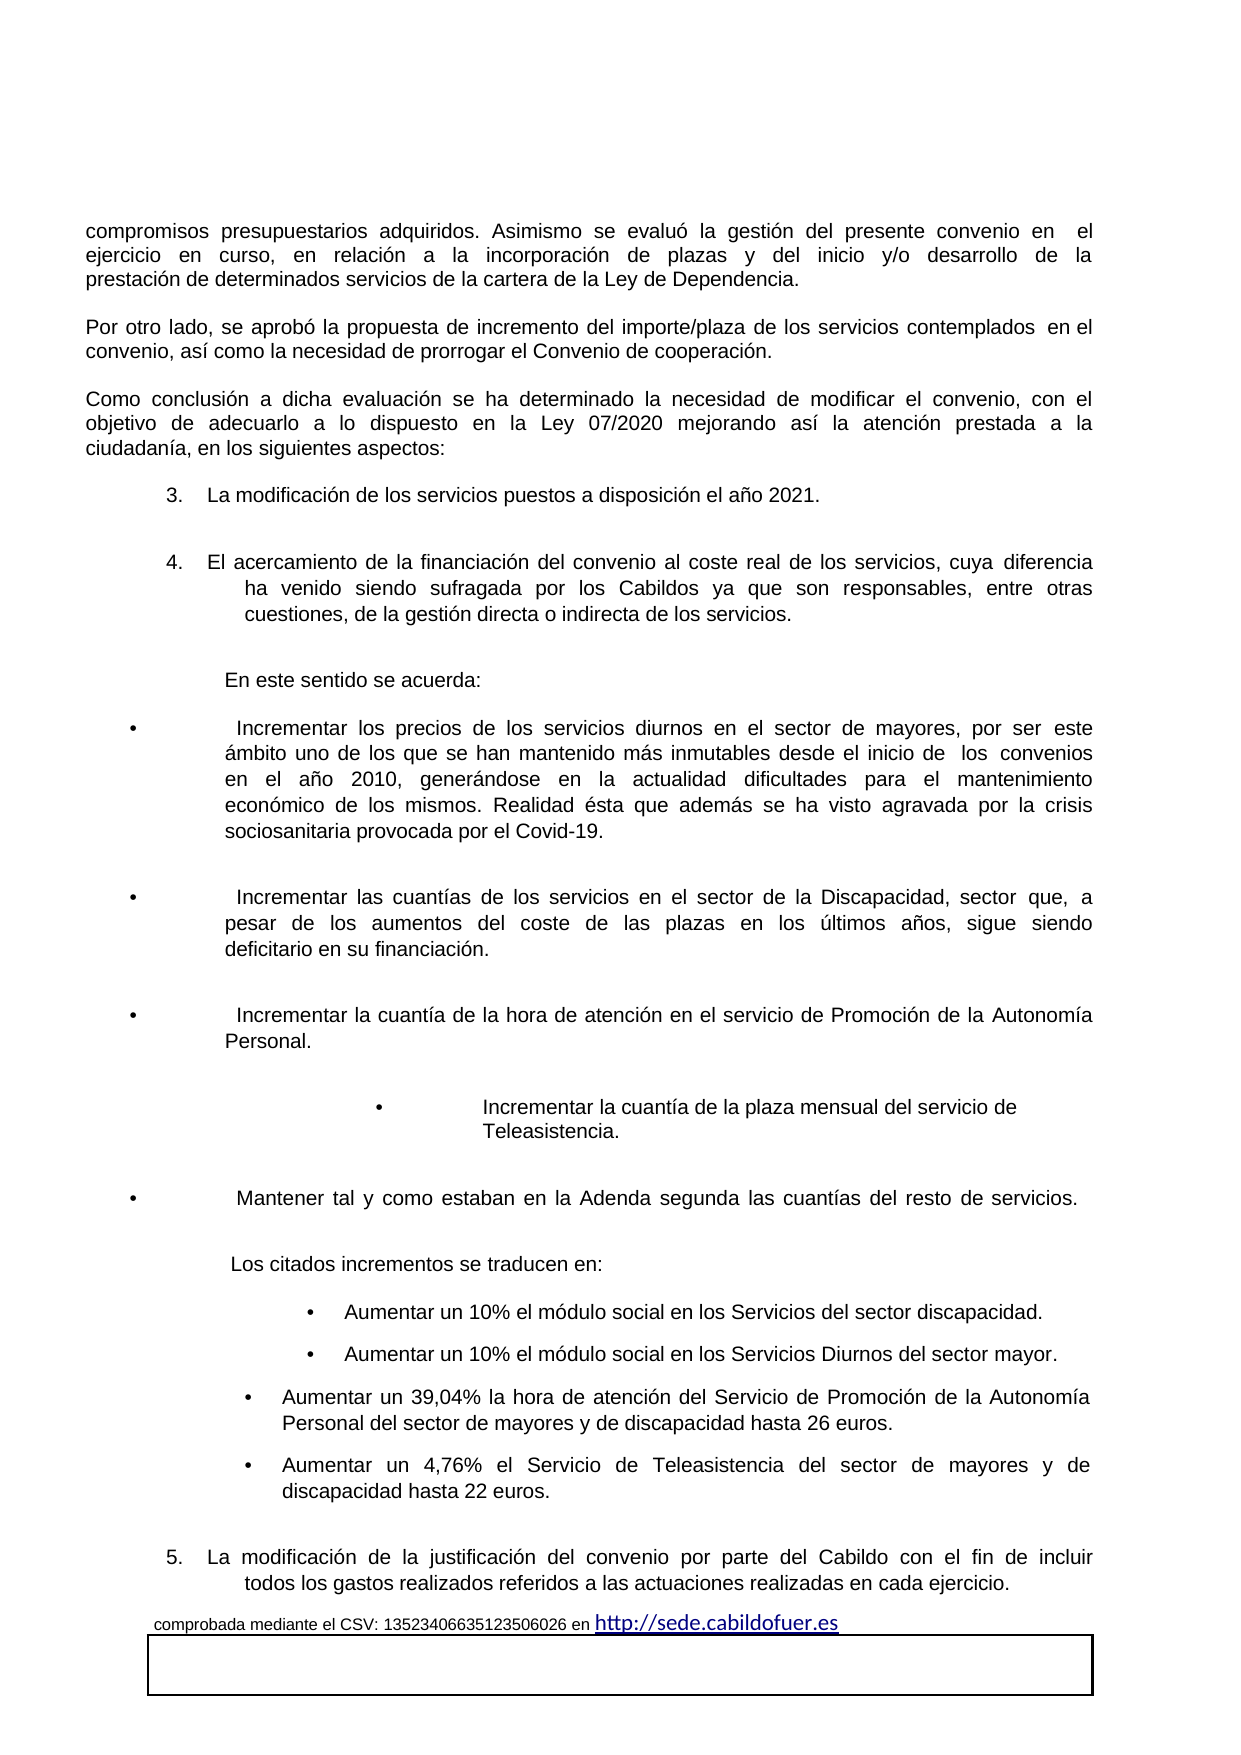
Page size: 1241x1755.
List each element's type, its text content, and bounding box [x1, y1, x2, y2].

list El acercamiento de la financiación del convenio al coste real de los servicios, cuya diferencia ha venido siendo sufragada por los Cabildos ya que son responsables, entre otras cuestiones, de la gestión directa o indirecta de los servicios. [166, 550, 1093, 625]
list Incrementar la cuantía de la hora de atención en el servicio de Promoción de la Autonomía Personal. [117, 1003, 1093, 1053]
list Incrementar los precios de los servicios diurnos en el sector de mayores, por ser este ámbito uno de los que se han mantenido más inmutables desde el inicio de los convenios en el año 2010, generándose en la actualidad dificultades para el mantenimiento económico de los mismos. Realidad ésta que además se ha visto agravada por la crisis sociosanitaria provocada por el Covid-19. [117, 715, 1093, 843]
list Incrementar las cuantías de los servicios en el sector de la Discapacidad, sector que, a pesar de los aumentos del coste de las plazas en los últimos años, sigue siendo deficitario en su financiación. [117, 885, 1093, 961]
list Incrementar la cuantía de la plaza mensual del servicio de Teleasistencia. [375, 1095, 1107, 1143]
list Mantener tal y como estaban en la Adenda segunda las cuantías del resto de servicios. [117, 1185, 1093, 1209]
list La modificación de la justificación del convenio por parte del Cabildo con el fin de incluir todos los gastos realizados referidos a las actuaciones realizadas en cada ejercicio. [166, 1545, 1093, 1595]
text En este sentido se acuerda: [224, 668, 1093, 692]
text Como conclusión a dicha evaluación se ha determinado la necesidad de modificar el convenio, con el objetivo de adecuarlo a lo dispuesto en la Ley 07/2020 mejorando así la atención prestada a la ciudadanía, en los siguientes aspectos: [85, 387, 1093, 459]
text Los citados incrementos se traducen en: [230, 1252, 1107, 1276]
list Aumentar un 10% el módulo social en los Servicios Diurnos del sector mayor. [307, 1342, 1107, 1366]
list Aumentar un 10% el módulo social en los Servicios del sector discapacidad. [307, 1300, 1107, 1324]
text Por otro lado, se aprobó la propuesta de incremento del importe/plaza de los servicios contemplados en el convenio, así como la necesidad de prorrogar el Convenio de cooperación. [85, 315, 1093, 363]
list Aumentar un 4,76% el Servicio de Teleasistencia del sector de mayores y de discapacidad hasta 22 euros. [244, 1453, 1093, 1503]
list La modificación de los servicios puestos a disposición el año 2021. [166, 483, 1107, 507]
text compromisos presupuestarios adquiridos. Asimismo se evaluó la gestión del presente convenio en el ejercicio en curso, en relación a la incorporación de plazas y del inicio y/o desarrollo de la prestación de determinados servicios de la cartera de la Ley de Dependencia. [85, 219, 1093, 291]
list Aumentar un 39,04% la hora de atención del Servicio de Promoción de la Autonomía Personal del sector de mayores y de discapacidad hasta 26 euros. [244, 1385, 1093, 1434]
